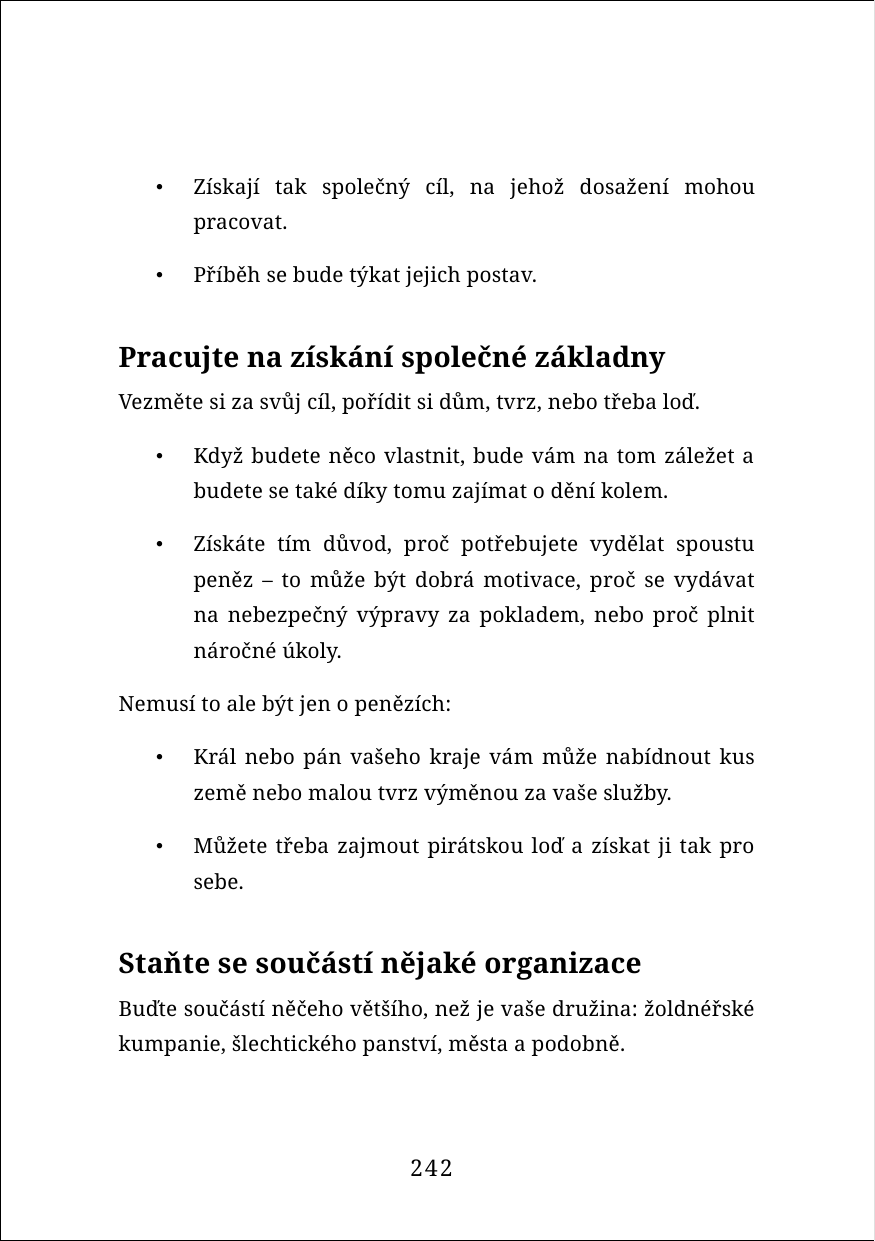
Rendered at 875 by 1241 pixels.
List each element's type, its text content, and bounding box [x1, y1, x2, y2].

list Získají tak společný cíl, na jehož dosažení mohou pracovat. [156, 172, 756, 236]
list Král nebo pán vašeho kraje vám může nabídnout kus země nebo malou tvrz výměnou za vaše služby. [156, 742, 756, 806]
subtitle Pracujte na získání společné základny [118, 337, 756, 376]
text Nemusí to ale být jen o penězích: [118, 689, 756, 718]
list Získáte tím důvod, proč potřebujete vydělat spoustu peněz – to může být dobrá motivace, proč se vydávat na nebezpečný výpravy za pokladem, nebo proč plnit náročné úkoly. [156, 529, 756, 664]
text Vezměte si za svůj cíl, pořídit si dům, tvrz, nebo třeba loď. [118, 387, 756, 416]
text Buďte součástí něčeho většího, než je vaše družina: žoldnéřské kumpanie, šlechtického panství, města a podobně. [118, 994, 756, 1058]
list Když budete něco vlastnit, bude vám na tom záležet a budete se také díky tomu zajímat o dění kolem. [156, 441, 756, 505]
subtitle Staňte se součástí nějaké organizace [118, 944, 756, 982]
list Příběh se bude týkat jejich postav. [156, 261, 756, 289]
list Můžete třeba zajmout pirátskou loď a získat ji tak pro sebe. [156, 831, 756, 895]
